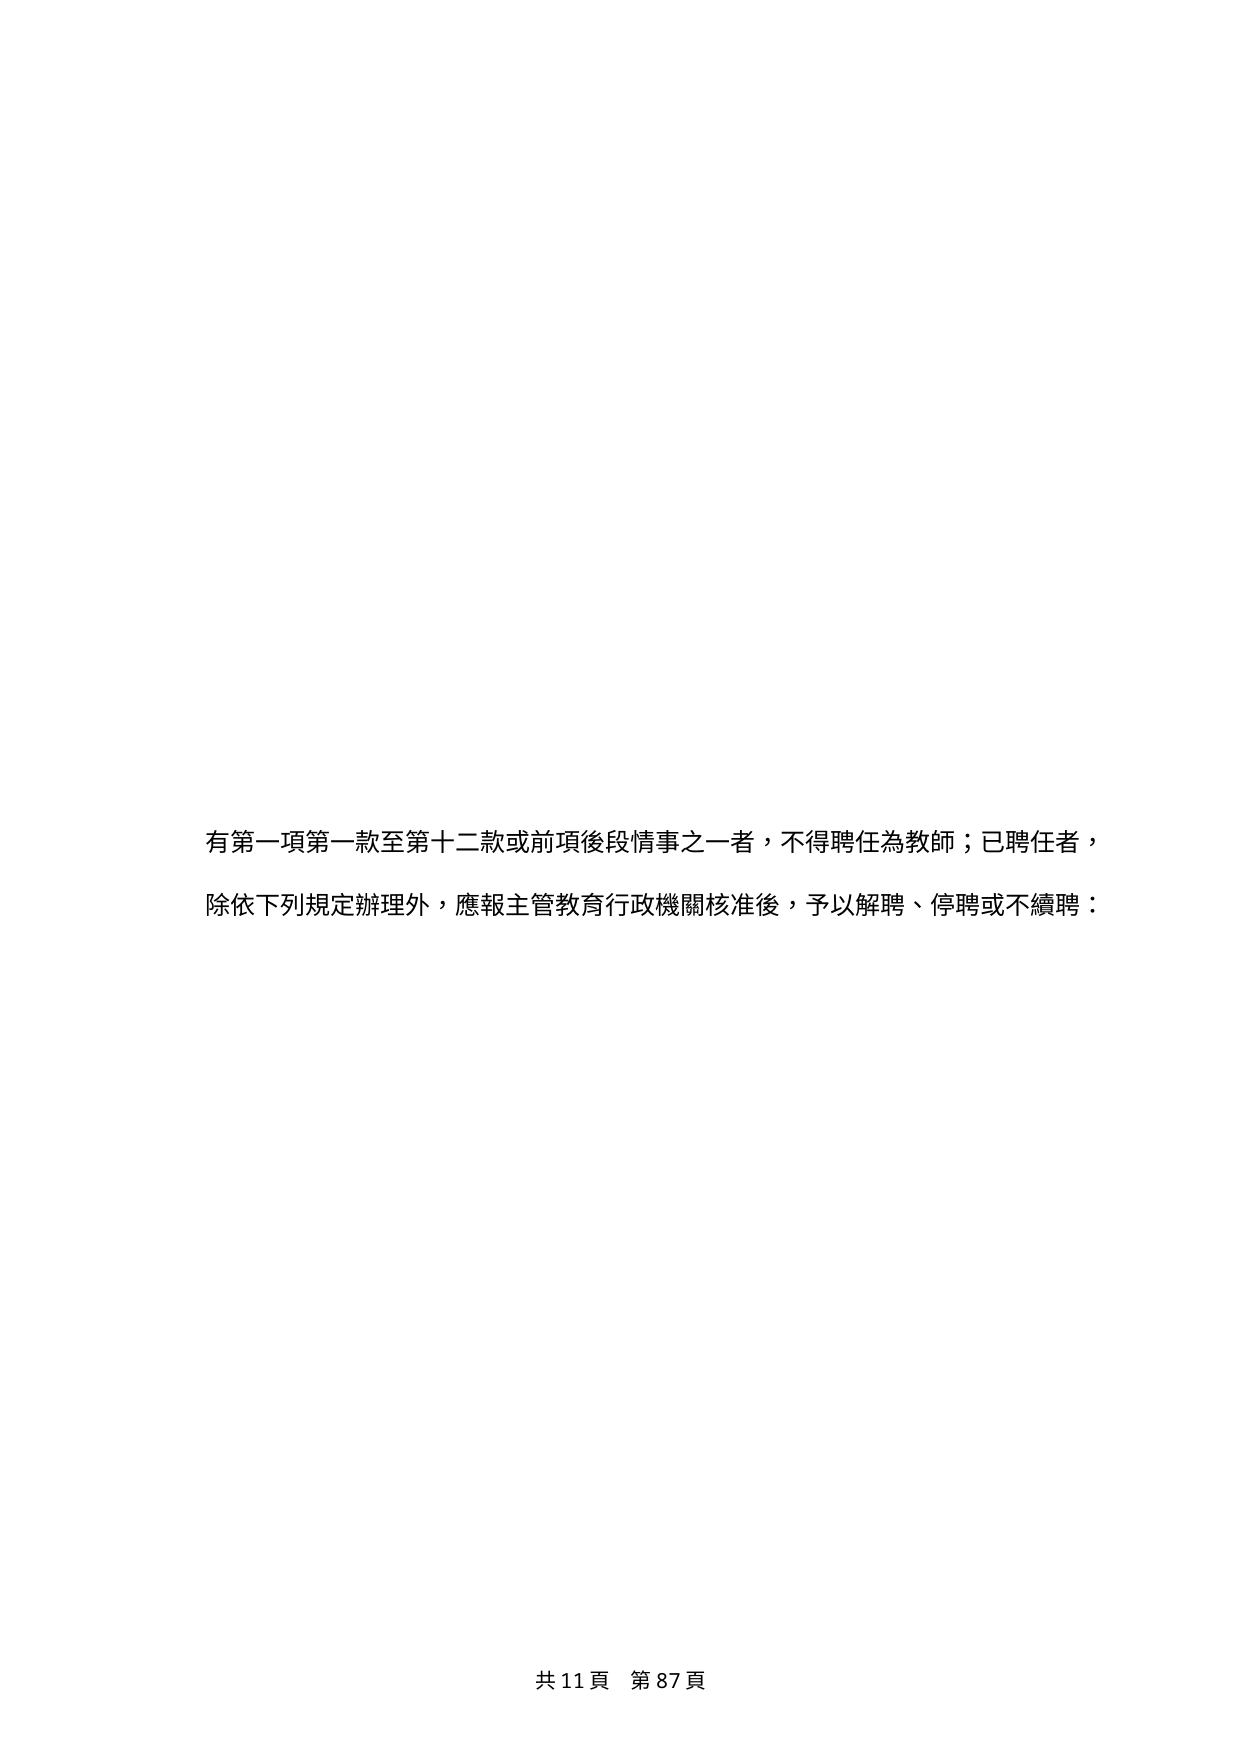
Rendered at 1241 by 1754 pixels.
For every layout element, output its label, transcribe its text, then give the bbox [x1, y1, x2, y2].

text 有第一項第一款至第十二款或前項後段情事之一者，不得聘任為教師；已聘任者，除依下列規定辦理外，應報主管教育行政機關核准後，予以解聘、停聘或不續聘： [206, 799, 1122, 924]
